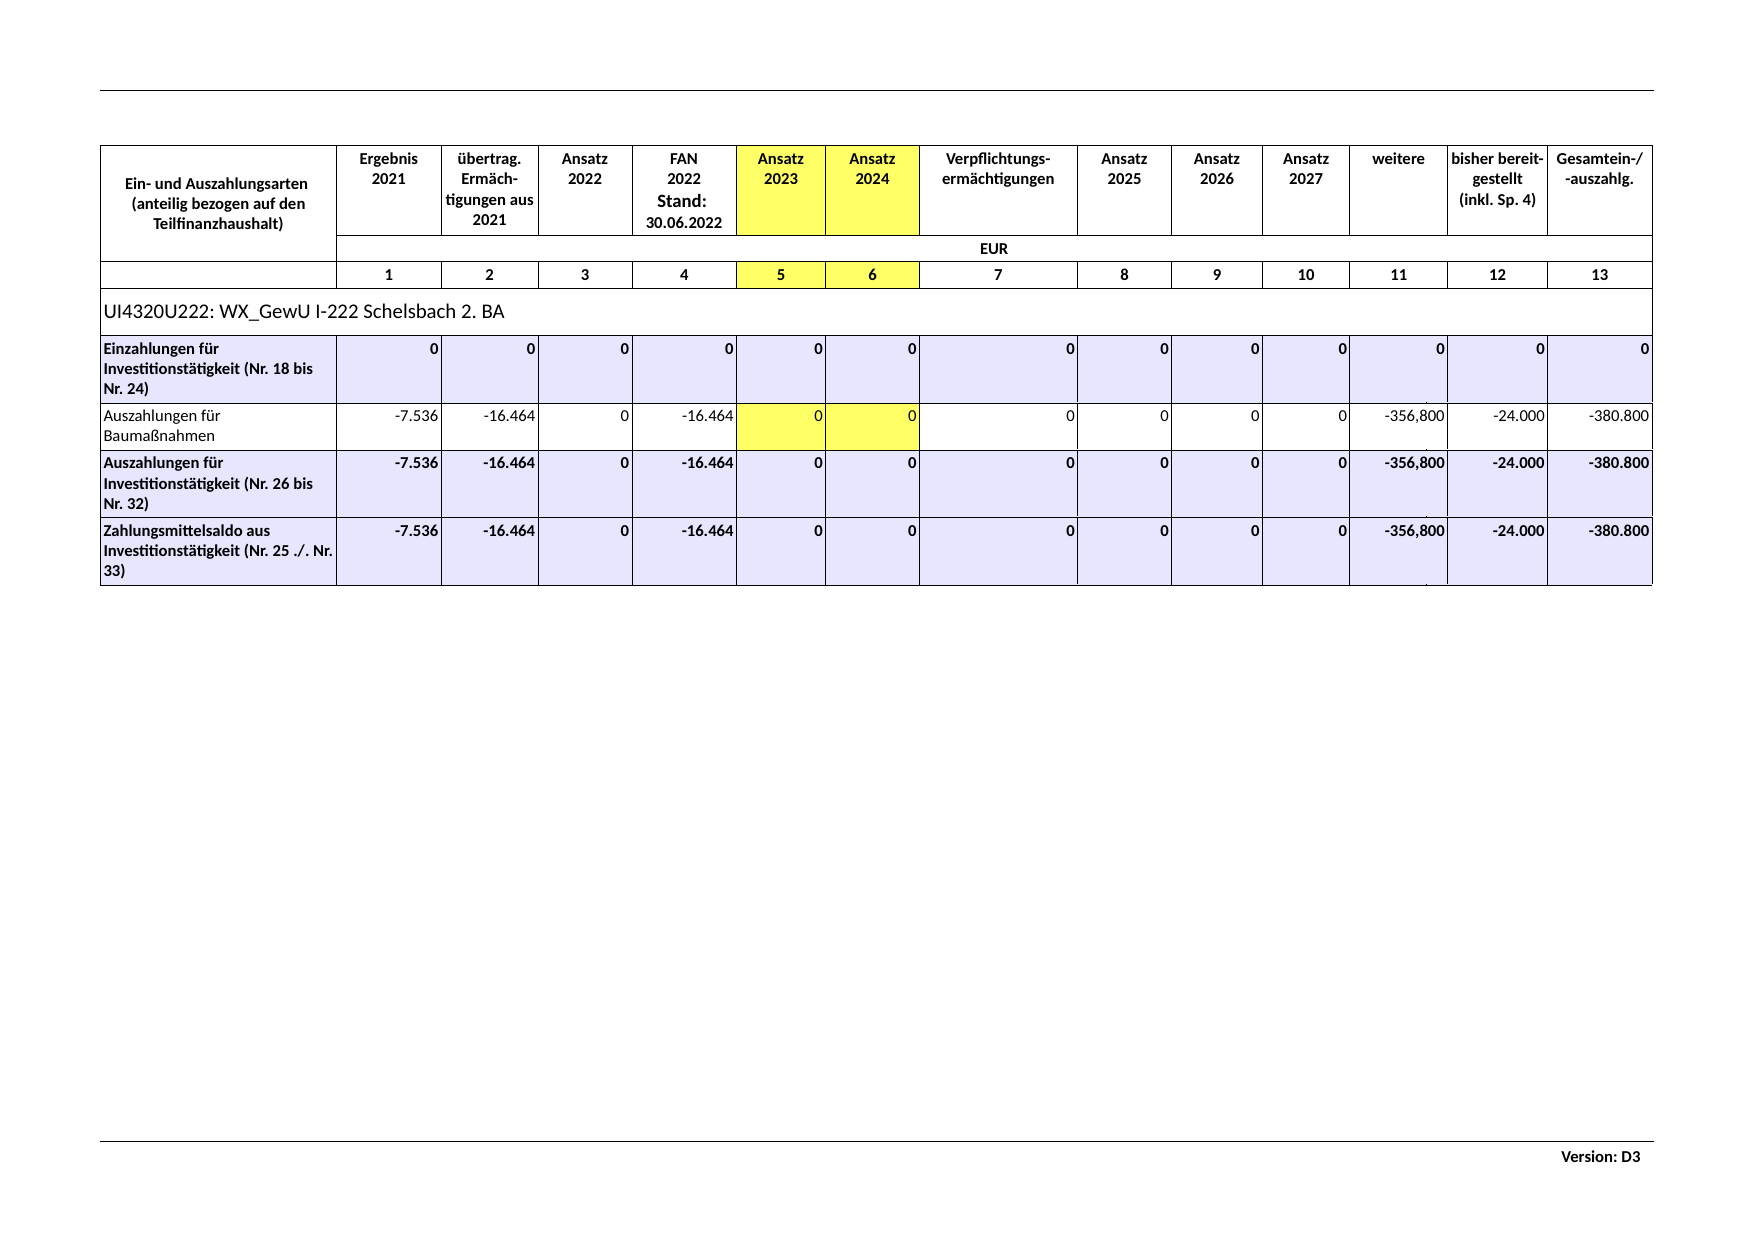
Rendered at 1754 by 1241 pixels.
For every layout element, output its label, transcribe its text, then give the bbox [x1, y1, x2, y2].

table_cell 0 [1263, 451, 1349, 516]
table_cell -7.536 [337, 404, 441, 449]
table_cell -380.800 [1548, 404, 1652, 449]
table_cell -380.800 [1548, 451, 1652, 516]
table_cell 0 [539, 336, 632, 402]
table_cell [101, 262, 336, 288]
table_cell 0 [1350, 336, 1447, 402]
table_header Ein- und Auszahlungsarten (anteilig bezogen auf den Teilfinanzhaushalt) [101, 146, 336, 261]
table_cell 0 [826, 451, 919, 516]
table_cell 0 [1448, 336, 1547, 402]
table_cell 6 [826, 262, 919, 288]
table_cell Zahlungsmittelsaldo aus Investitionstätigkeit (Nr. 25 ./. Nr. 33) [101, 518, 336, 584]
table_header Ansatz 2023 [737, 146, 825, 235]
table_cell Auszahlungen für Investitionstätigkeit (Nr. 26 bis Nr. 32) [101, 451, 336, 516]
table_cell -7.536 [337, 451, 441, 516]
table_cell 0 [539, 404, 632, 449]
table_cell 0 [920, 336, 1077, 402]
table_cell 0 [1078, 451, 1171, 516]
table_cell 2 [442, 262, 538, 288]
table_cell 0 [920, 404, 1077, 449]
table_cell EUR [337, 236, 1652, 261]
table_cell 0 [1263, 404, 1349, 449]
table_cell 0 [1172, 336, 1262, 402]
table_cell -24.000 [1448, 451, 1547, 516]
table_cell 0 [539, 451, 632, 516]
table_cell 0 [1078, 336, 1171, 402]
table_cell Auszahlungen für Baumaßnahmen [101, 404, 336, 449]
table_cell 0 [826, 518, 919, 584]
table_cell 7 [920, 262, 1077, 288]
table_cell 0 [539, 518, 632, 584]
table_cell 0 [920, 518, 1077, 584]
table_cell 5 [737, 262, 825, 288]
table_cell 0 [1548, 336, 1652, 402]
table_cell -24.000 [1448, 518, 1547, 584]
table_cell 0 [1172, 451, 1262, 516]
table_cell -16.464 [442, 404, 538, 449]
table_cell 10 [1263, 262, 1349, 288]
table_header Ansatz 2025 [1078, 146, 1171, 235]
table_cell 0 [337, 336, 441, 402]
table_cell -380.800 [1548, 518, 1652, 584]
table_cell 9 [1172, 262, 1262, 288]
table_cell 1 [337, 262, 441, 288]
table_header Ansatz 2026 [1172, 146, 1262, 235]
table_cell -16.464 [633, 518, 736, 584]
table_header Ansatz 2024 [826, 146, 919, 235]
table_header Gesamtein-/ -auszahlg. [1548, 146, 1652, 235]
table_cell 0 [1172, 518, 1262, 584]
table_cell 13 [1548, 262, 1652, 288]
table_cell Einzahlungen für Investitionstätigkeit (Nr. 18 bis Nr. 24) [101, 336, 336, 402]
table_header Verpflichtungs-ermächtigungen [920, 146, 1077, 235]
table_cell 0 [737, 451, 825, 516]
table_header FAN 2022 Stand: 30.06.2022 [633, 146, 736, 235]
table_cell 0 [737, 404, 825, 449]
table_cell 0 [826, 404, 919, 449]
table_cell 12 [1448, 262, 1547, 288]
table_cell -16.464 [633, 404, 736, 449]
table_cell 0 [633, 336, 736, 402]
table_cell 0 [737, 518, 825, 584]
table_cell 0 [1263, 518, 1349, 584]
table_cell -16.464 [442, 518, 538, 584]
table_cell 0 [1172, 404, 1262, 449]
table_cell 0 [1078, 404, 1171, 449]
table_cell 8 [1078, 262, 1171, 288]
table_cell 0 [737, 336, 825, 402]
table_header übertrag. Ermäch-tigungen aus 2021 [442, 146, 538, 235]
table_cell -16.464 [633, 451, 736, 516]
table_header Ansatz 2022 [539, 146, 632, 235]
table_cell 0 [1263, 336, 1349, 402]
table_cell -356.800 [1350, 518, 1447, 584]
table_header bisher bereit-gestellt (inkl. Sp. 4) [1448, 146, 1547, 235]
table_cell 3 [539, 262, 632, 288]
table_cell 0 [1078, 518, 1171, 584]
table_header weitere [1350, 146, 1447, 235]
table_cell -356.800 [1350, 451, 1447, 516]
table_cell 11 [1350, 262, 1447, 288]
table_cell -16.464 [442, 451, 538, 516]
table_cell -24.000 [1448, 404, 1547, 449]
table_header Ansatz 2027 [1263, 146, 1349, 235]
table_cell 0 [442, 336, 538, 402]
table_cell 0 [920, 451, 1077, 516]
table_cell 4 [633, 262, 736, 288]
table_cell -356.800 [1350, 404, 1447, 449]
table_cell UI4320U222: WX_GewU I-222 Schelsbach 2. BA [101, 289, 1652, 335]
table_cell -7.536 [337, 518, 441, 584]
table_cell 0 [826, 336, 919, 402]
table_header Ergebnis 2021 [337, 146, 441, 235]
